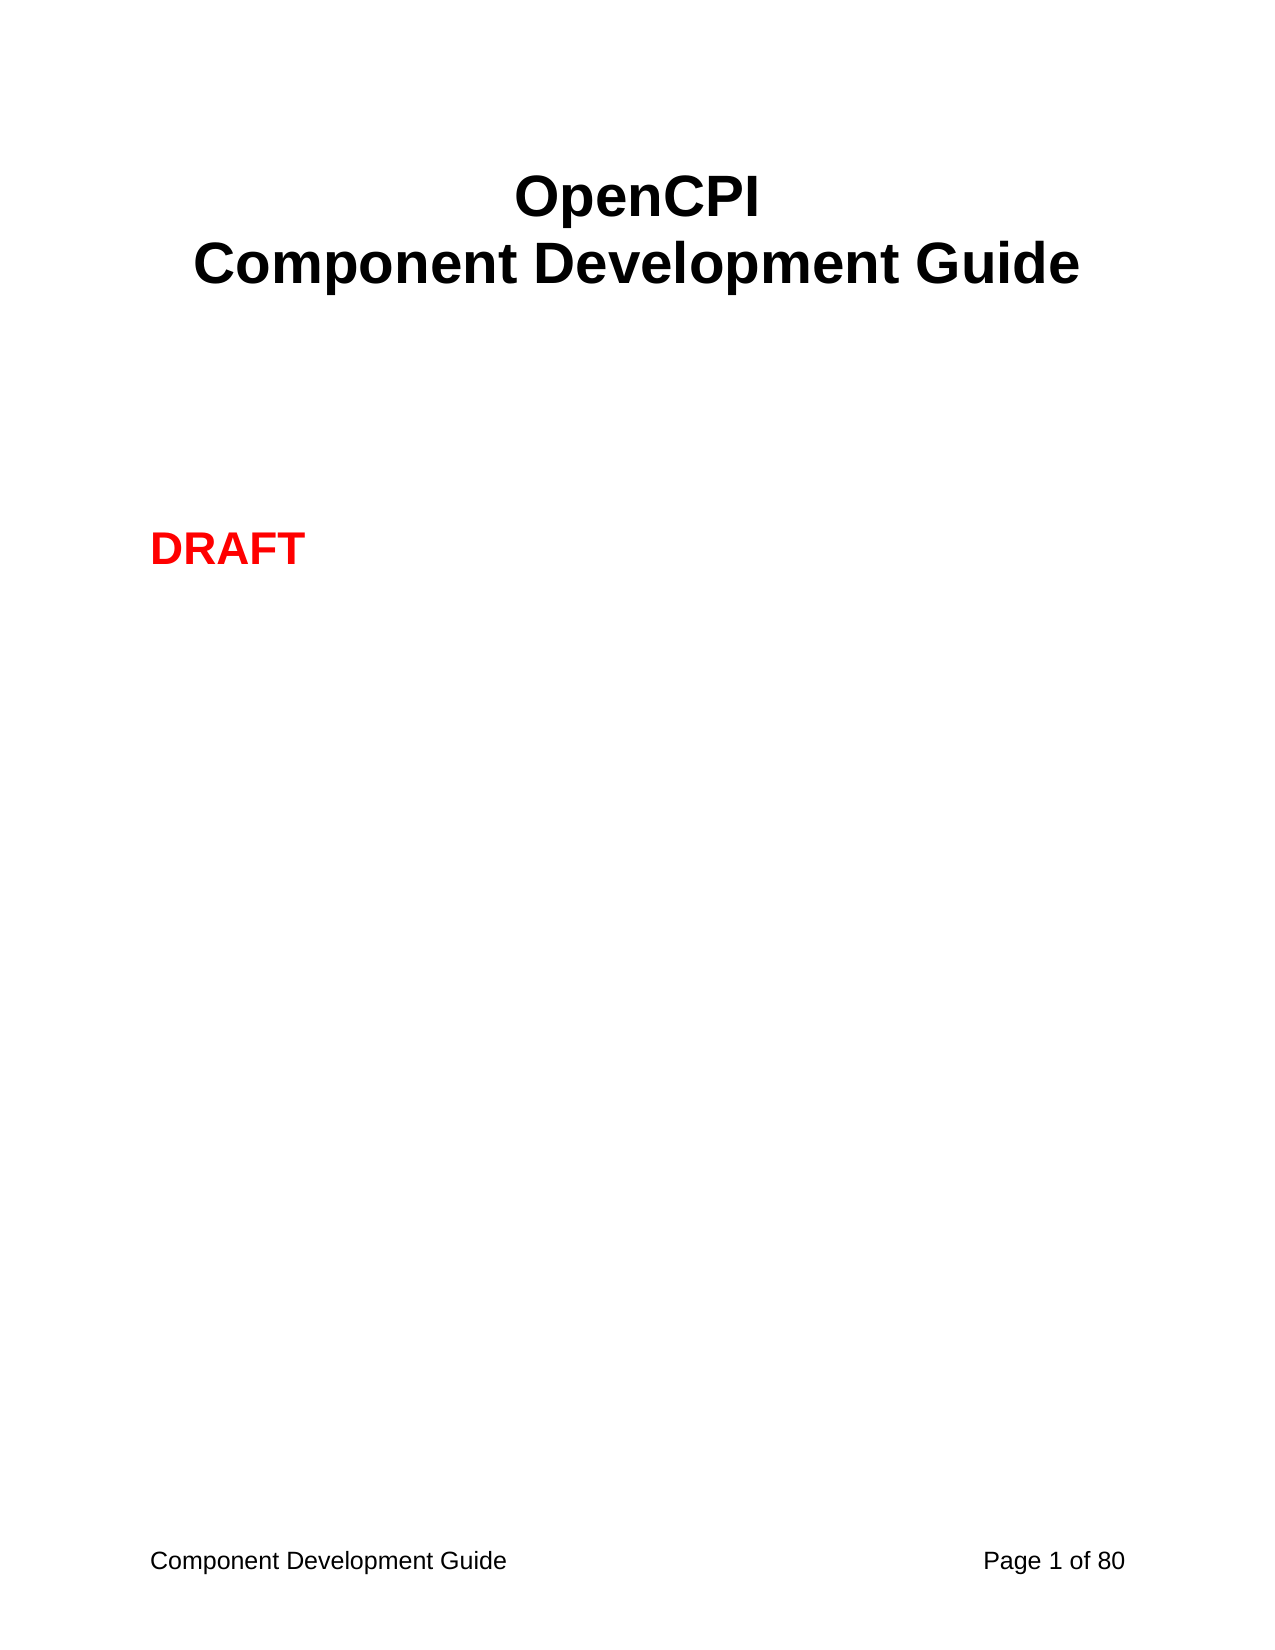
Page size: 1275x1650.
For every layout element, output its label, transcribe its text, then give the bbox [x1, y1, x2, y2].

text DRAFT [150, 521, 1125, 574]
text OpenCPI Component Development Guide [150, 162, 1125, 296]
